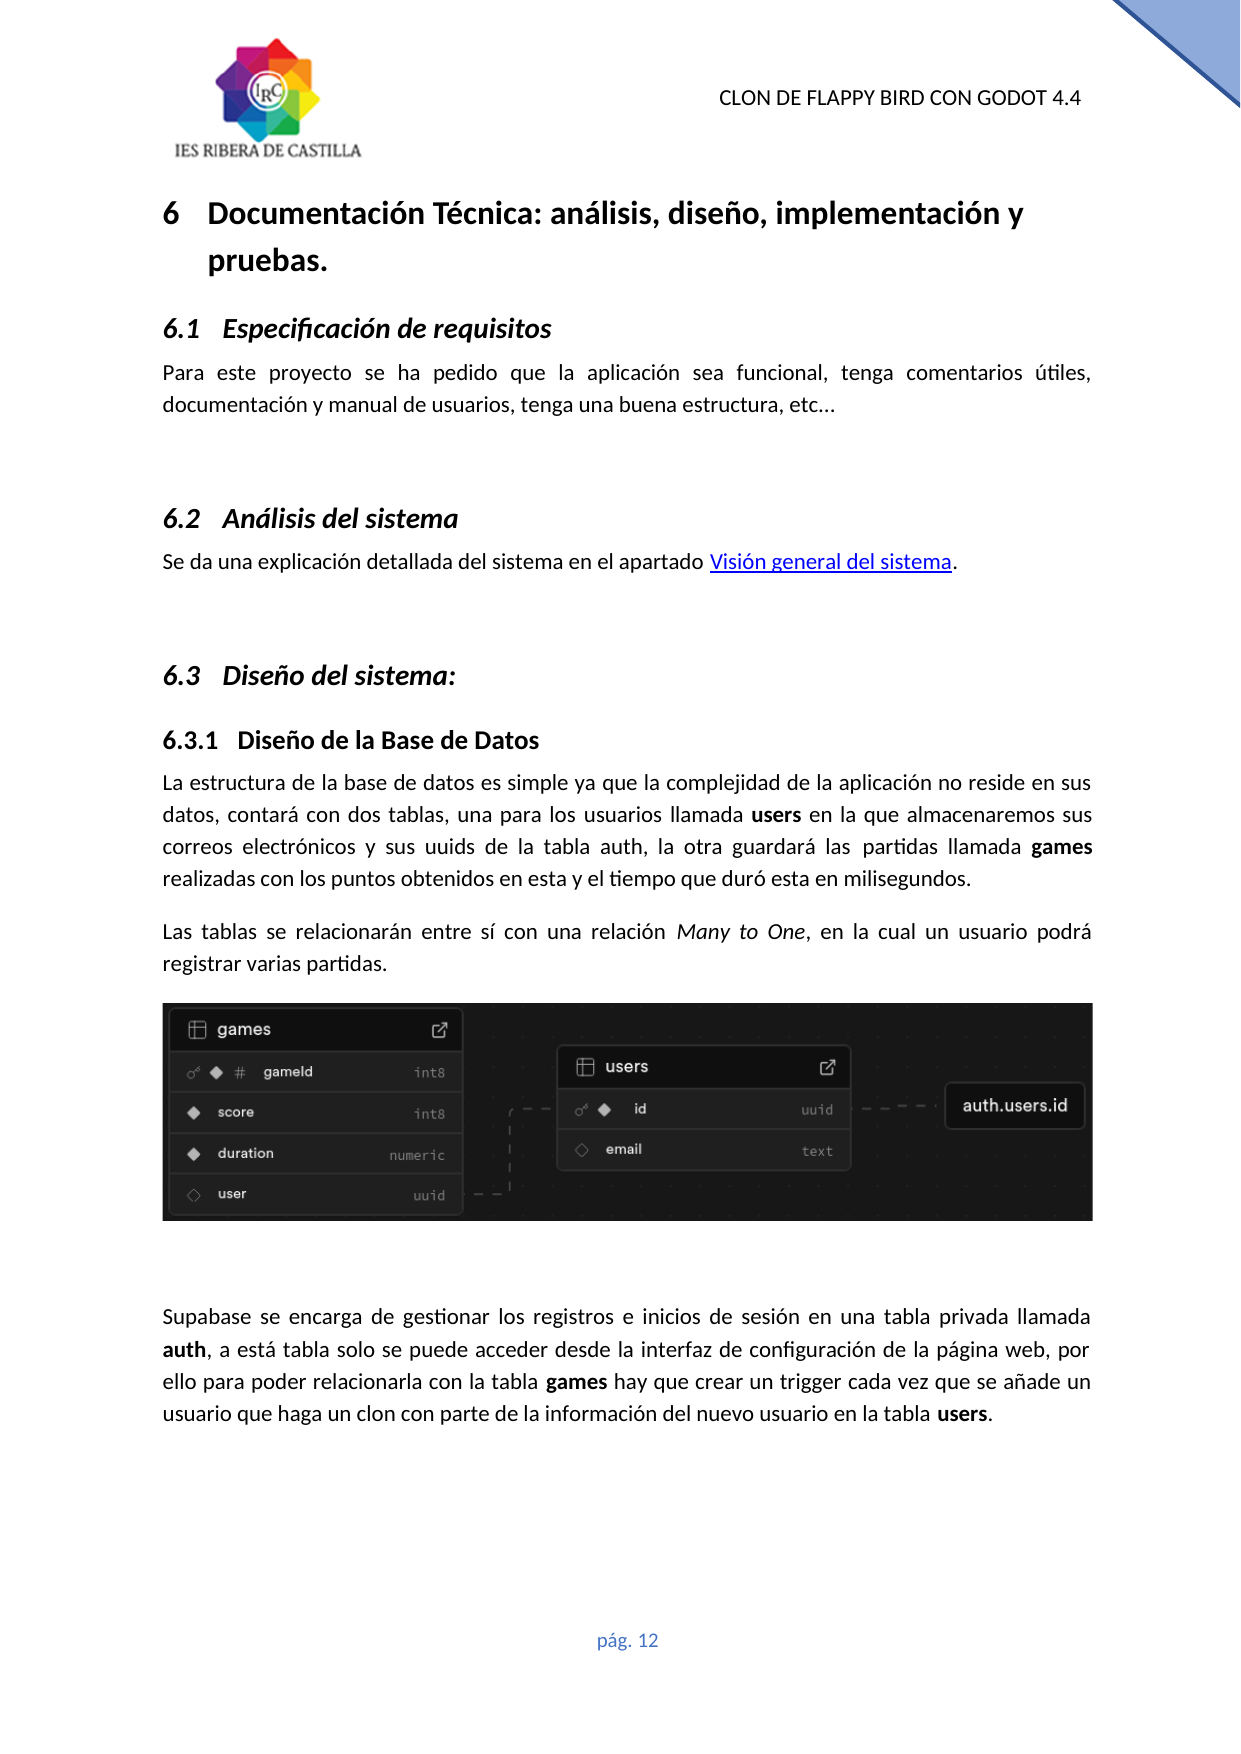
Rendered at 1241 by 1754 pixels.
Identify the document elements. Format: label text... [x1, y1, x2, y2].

text Se da una explicación detallada del sistema en el apartado Visión general del sistema. [162, 547, 1093, 575]
subtitle Especificación de requisitos [162, 311, 1093, 346]
subtitle Diseño de la Base de Datos [162, 723, 1093, 756]
picture [173, 29, 366, 164]
picture [162, 1003, 1093, 1221]
subtitle Diseño del sistema: [162, 657, 1093, 693]
text Las tablas se relacionarán entre sí con una relación Many to One, en la cual un usuario podrá registrar varias partidas. [162, 917, 1093, 977]
subtitle Documentación Técnica: análisis, diseño, implementación y pruebas. [162, 192, 1093, 279]
subtitle Análisis del sistema [162, 500, 1093, 536]
text La estructura de la base de datos es simple ya que la complejidad de la aplicación no reside en sus datos, contará con dos tablas, una para los usuarios llamada users en la que almacenaremos sus correos electrónicos y sus uuids de la tabla auth, la otra guardará las partidas llamada games realizadas con los puntos obtenidos en esta y el tiempo que duró esta en milisegundos. [162, 768, 1093, 892]
text Supabase se encarga de gestionar los registros e inicios de sesión en una tabla privada llamada auth, a está tabla solo se puede acceder desde la interfaz de configuración de la página web, por ello para poder relacionarla con la tabla games hay que crear un trigger cada vez que se añade un usuario que haga un clon con parte de la información del nuevo usuario en la tabla users. [162, 1302, 1093, 1427]
text Para este proyecto se ha pedido que la aplicación sea funcional, tenga comentarios útiles, documentación y manual de usuarios, tenga una buena estructura, etc... [162, 358, 1093, 418]
